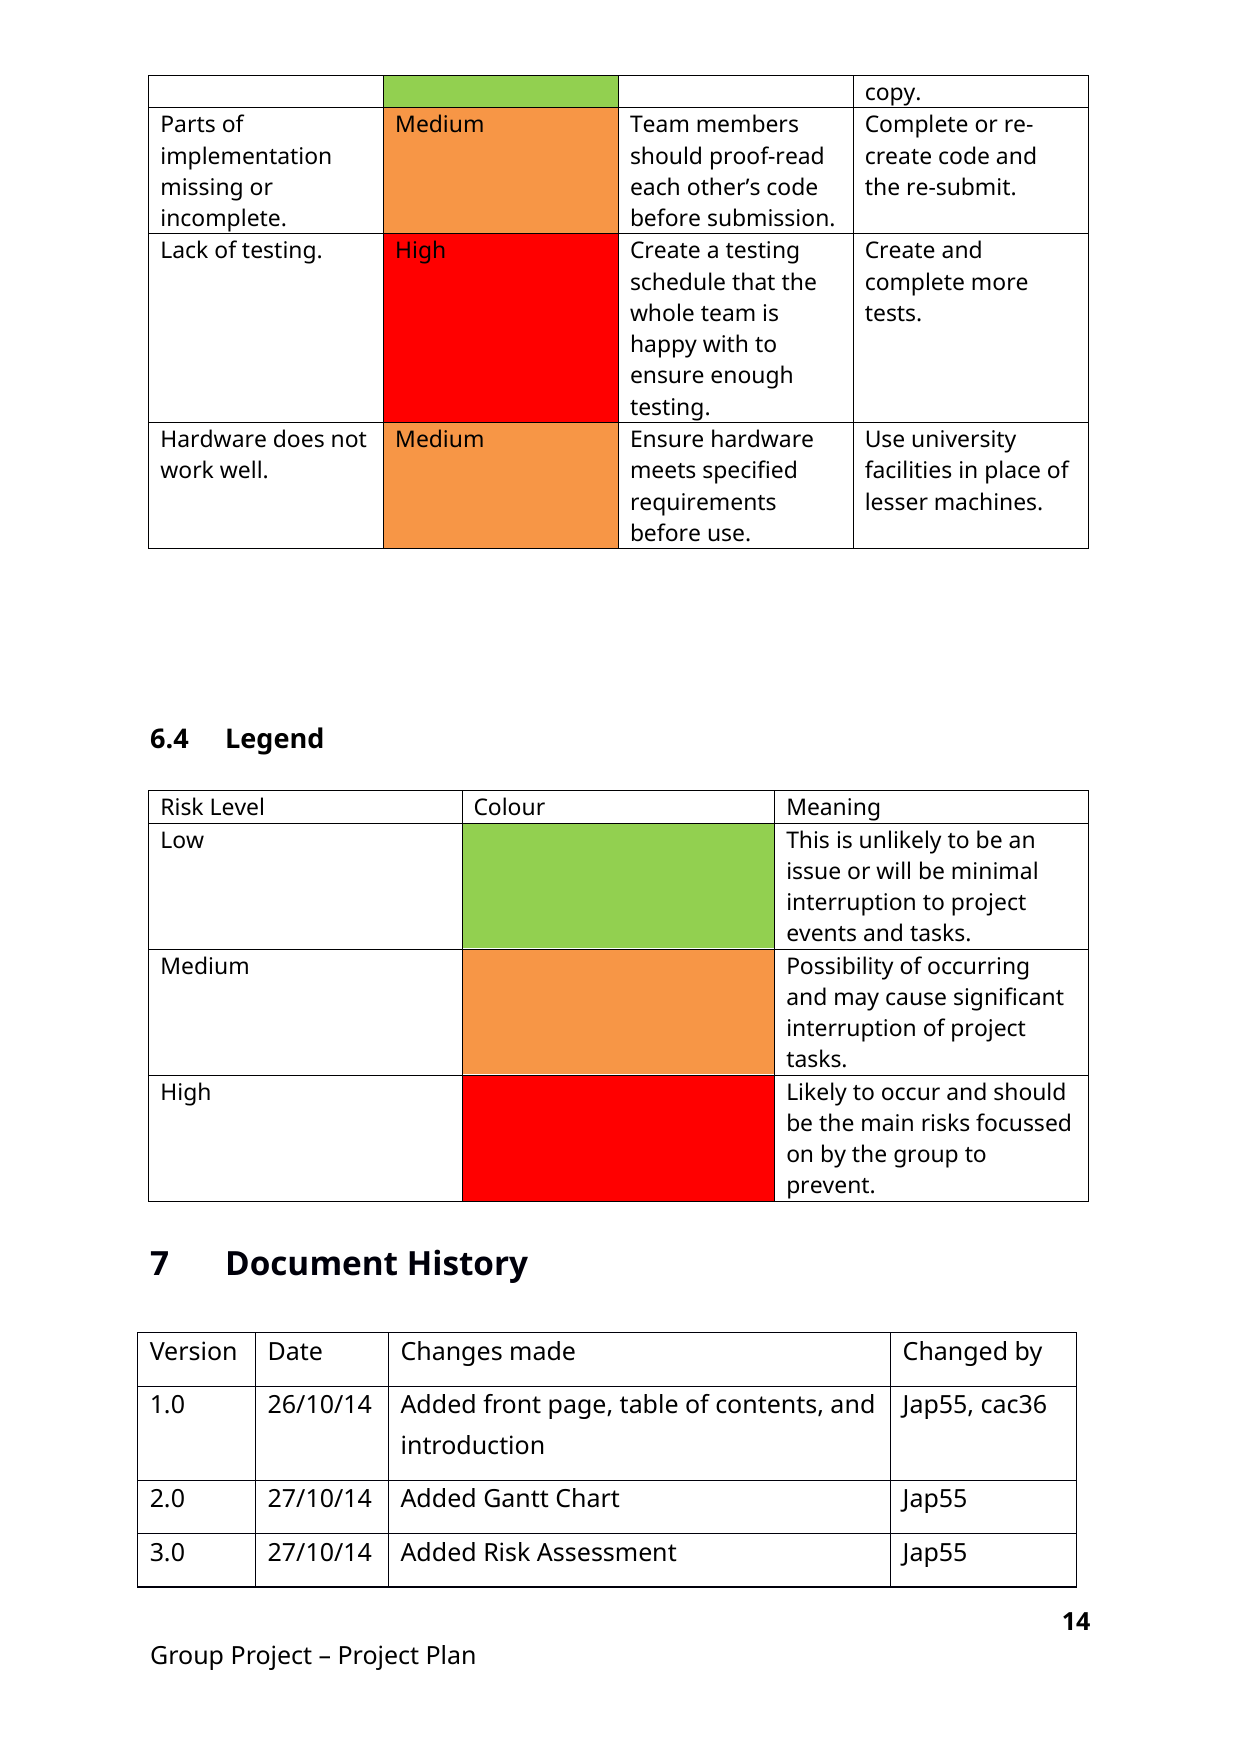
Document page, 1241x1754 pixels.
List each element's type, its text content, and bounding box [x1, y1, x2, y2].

table_cell 1.0 [138, 1387, 255, 1480]
table_cell Added Gantt Chart [389, 1481, 890, 1533]
table_cell [463, 950, 774, 1074]
table_cell High [149, 1076, 462, 1201]
table_cell Jap55, cac36 [891, 1387, 1076, 1480]
table_cell Ensure hardware meets specified requirements before use. [619, 423, 853, 548]
table_cell Create and complete more tests. [854, 234, 1088, 422]
table_cell Medium [384, 108, 618, 233]
table_header Meaning [775, 791, 1088, 822]
table_cell Use university facilities in place of lesser machines. [854, 423, 1088, 548]
table_header Changes made [389, 1333, 890, 1386]
table_cell [149, 76, 383, 107]
table_cell 27/10/14 [256, 1481, 388, 1533]
table_cell Added Risk Assessment [389, 1534, 890, 1586]
table_cell Hardware does not work well. [149, 423, 383, 548]
table_cell 2.0 [138, 1481, 255, 1533]
table_cell Likely to occur and should be the main risks focussed on by the group to prevent. [775, 1076, 1088, 1201]
table_cell This is unlikely to be an issue or will be minimal interruption to project events and tasks. [775, 824, 1088, 948]
table_cell Create a testing schedule that the whole team is happy with to ensure enough testing. [619, 234, 853, 422]
subtitle 7 Document History [150, 1240, 1090, 1285]
table_cell Team members should proof-read each other’s code before submission. [619, 108, 853, 233]
table_cell [463, 1076, 774, 1201]
table_header Risk Level [149, 791, 462, 822]
table_cell Medium [149, 950, 462, 1074]
table_cell Jap55 [891, 1481, 1076, 1533]
table_cell copy. [854, 76, 1088, 107]
table_cell [619, 76, 853, 107]
table_cell 27/10/14 [256, 1534, 388, 1586]
table_cell Jap55 [891, 1534, 1076, 1586]
table_cell High [384, 234, 618, 422]
table_cell Medium [384, 423, 618, 548]
table_cell [384, 76, 618, 107]
table_cell Possibility of occurring and may cause significant interruption of project tasks. [775, 950, 1088, 1074]
table_cell Low [149, 824, 462, 948]
text 6.4 Legend [150, 719, 1090, 756]
table_cell Complete or re-create code and the re-submit. [854, 108, 1088, 233]
table_header Version [138, 1333, 255, 1386]
table_cell 3.0 [138, 1534, 255, 1586]
table_header Colour [463, 791, 774, 822]
table_cell [463, 824, 774, 948]
table_header Changed by [891, 1333, 1076, 1386]
table_header Date [256, 1333, 388, 1386]
table_cell 26/10/14 [256, 1387, 388, 1480]
table_cell Lack of testing. [149, 234, 383, 422]
table_cell Parts of implementation missing or incomplete. [149, 108, 383, 233]
table_cell Added front page, table of contents, and introduction [389, 1387, 890, 1480]
